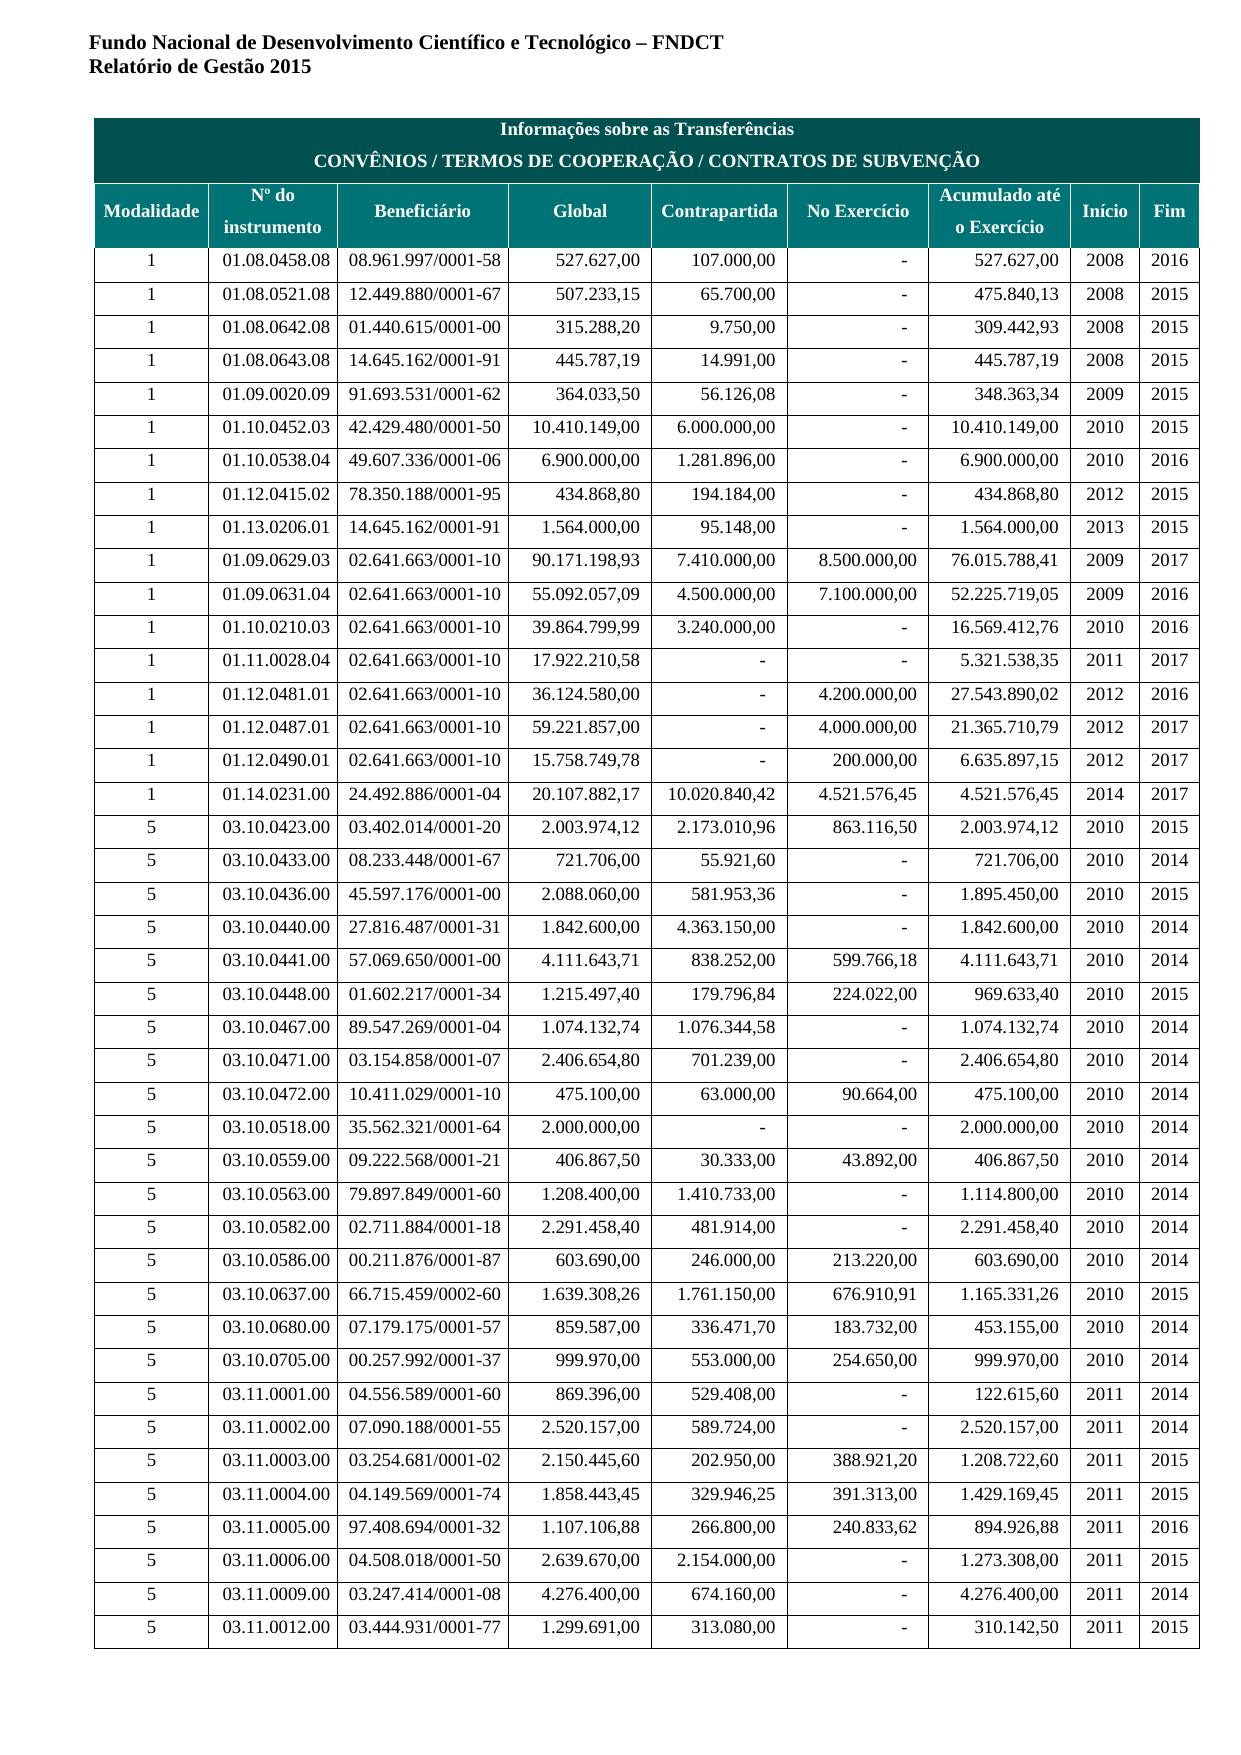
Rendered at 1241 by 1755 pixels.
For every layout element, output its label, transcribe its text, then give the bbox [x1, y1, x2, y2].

table_cell 02.641.663/0001-10 [338, 716, 508, 748]
table_cell 7.100.000,00 [788, 583, 928, 615]
table_cell 1.842.600,00 [509, 916, 651, 948]
table_cell 2009 [1071, 549, 1139, 582]
table_cell 2.003.974,12 [929, 816, 1070, 848]
table_cell 2014 [1140, 1016, 1199, 1048]
table_cell 2014 [1140, 1183, 1199, 1215]
table_cell 03.11.0009.00 [209, 1583, 337, 1615]
table_cell 55.092.057,09 [509, 583, 651, 615]
table_cell 03.11.0003.00 [209, 1449, 337, 1482]
table_cell 2015 [1140, 983, 1199, 1015]
table_cell 5 [95, 1316, 208, 1348]
table_cell 2015 [1140, 316, 1199, 348]
table_cell 5 [95, 1083, 208, 1115]
table_cell 4.521.576,45 [788, 783, 928, 815]
table_cell 03.10.0705.00 [209, 1349, 337, 1382]
table_cell 04.556.589/0001-60 [338, 1383, 508, 1415]
table_cell - [788, 349, 928, 382]
table_cell - [788, 449, 928, 482]
table_cell - [788, 283, 928, 315]
table_cell 4.276.400,00 [929, 1583, 1070, 1615]
table_cell 03.10.0637.00 [209, 1283, 337, 1315]
table_cell 90.171.198,93 [509, 549, 651, 582]
table_cell 03.10.0448.00 [209, 983, 337, 1015]
table_cell 03.11.0004.00 [209, 1483, 337, 1515]
table_cell 2016 [1140, 683, 1199, 715]
table_cell 1.299.691,00 [509, 1616, 651, 1648]
table_cell 2014 [1140, 1049, 1199, 1082]
table_cell 406.867,50 [929, 1149, 1070, 1182]
table_cell 4.363.150,00 [652, 916, 787, 948]
table_cell 1 [95, 449, 208, 482]
table_cell 4.200.000,00 [788, 683, 928, 715]
table_cell 5 [95, 1483, 208, 1515]
table_cell 4.111.643,71 [509, 949, 651, 982]
table_cell 2015 [1140, 416, 1199, 448]
table_cell 701.239,00 [652, 1049, 787, 1082]
table_cell - [788, 316, 928, 348]
table_cell 02.711.884/0001-18 [338, 1216, 508, 1248]
table_cell 8.500.000,00 [788, 549, 928, 582]
table_cell 21.365.710,79 [929, 716, 1070, 748]
table_cell 475.840,13 [929, 283, 1070, 315]
table_cell 12.449.880/0001-67 [338, 283, 508, 315]
table_cell 254.650,00 [788, 1349, 928, 1382]
table_cell 02.641.663/0001-10 [338, 649, 508, 682]
table_cell 95.148,00 [652, 516, 787, 548]
table_cell 02.641.663/0001-10 [338, 683, 508, 715]
table_cell 2011 [1071, 1516, 1139, 1548]
table_cell - [788, 1616, 928, 1648]
table_cell 1.165.331,26 [929, 1283, 1070, 1315]
table_cell 1.208.400,00 [509, 1183, 651, 1215]
table_cell 1 [95, 316, 208, 348]
table_cell 5.321.538,35 [929, 649, 1070, 682]
table_cell 2008 [1071, 316, 1139, 348]
table_cell 03.10.0471.00 [209, 1049, 337, 1082]
table_cell 2011 [1071, 1549, 1139, 1582]
table_cell 09.222.568/0001-21 [338, 1149, 508, 1182]
table_cell - [788, 1049, 928, 1082]
table_cell - [788, 516, 928, 548]
table_cell 2017 [1140, 716, 1199, 748]
table_cell 76.015.788,41 [929, 549, 1070, 582]
table_cell 45.597.176/0001-00 [338, 883, 508, 915]
table_cell 03.11.0012.00 [209, 1616, 337, 1648]
table_cell 2015 [1140, 1549, 1199, 1582]
table_cell 2016 [1140, 1516, 1199, 1548]
table_cell 1.564.000,00 [509, 516, 651, 548]
table_cell - [788, 1416, 928, 1448]
table_cell 202.950,00 [652, 1449, 787, 1482]
table_cell 969.633,40 [929, 983, 1070, 1015]
table_cell 89.547.269/0001-04 [338, 1016, 508, 1048]
table_cell 4.500.000,00 [652, 583, 787, 615]
table_cell 43.892,00 [788, 1149, 928, 1182]
table_cell 14.645.162/0001-91 [338, 516, 508, 548]
table_cell 5 [95, 1383, 208, 1415]
table_cell 179.796,84 [652, 983, 787, 1015]
table_cell 674.160,00 [652, 1583, 787, 1615]
table_cell - [788, 849, 928, 882]
table_cell 5 [95, 1349, 208, 1382]
table_cell 2010 [1071, 1049, 1139, 1082]
table_cell 2010 [1071, 616, 1139, 648]
table_cell 5 [95, 1049, 208, 1082]
table_cell 2011 [1071, 1416, 1139, 1448]
table_cell 01.09.0629.03 [209, 549, 337, 582]
table_cell 2012 [1071, 683, 1139, 715]
table_cell 2011 [1071, 649, 1139, 682]
table_cell 5 [95, 1116, 208, 1148]
table_cell 65.700,00 [652, 283, 787, 315]
table_cell 4.521.576,45 [929, 783, 1070, 815]
table_cell - [652, 716, 787, 748]
table_cell 310.142,50 [929, 1616, 1070, 1648]
table_cell 6.900.000,00 [509, 449, 651, 482]
table_cell 2.150.445,60 [509, 1449, 651, 1482]
table_cell 5 [95, 816, 208, 848]
table_cell 01.10.0538.04 [209, 449, 337, 482]
table_cell - [788, 383, 928, 415]
table_cell 56.126,08 [652, 383, 787, 415]
table_cell 2014 [1140, 1583, 1199, 1615]
table_cell 57.069.650/0001-00 [338, 949, 508, 982]
table_cell 183.732,00 [788, 1316, 928, 1348]
table_cell 5 [95, 1249, 208, 1282]
table_cell 17.922.210,58 [509, 649, 651, 682]
table_cell 1 [95, 616, 208, 648]
table_cell 9.750,00 [652, 316, 787, 348]
table_cell 2014 [1140, 1349, 1199, 1382]
table_cell 2.291.458,40 [929, 1216, 1070, 1248]
table_cell 03.154.858/0001-07 [338, 1049, 508, 1082]
table_cell - [788, 1016, 928, 1048]
table_cell 02.641.663/0001-10 [338, 749, 508, 782]
table_cell 364.033,50 [509, 383, 651, 415]
table_cell 475.100,00 [509, 1083, 651, 1115]
table_cell 5 [95, 949, 208, 982]
table_cell 1 [95, 583, 208, 615]
table_cell 03.444.931/0001-77 [338, 1616, 508, 1648]
table_cell 10.411.029/0001-10 [338, 1083, 508, 1115]
table_cell 527.627,00 [929, 249, 1070, 282]
table_cell 1.076.344,58 [652, 1016, 787, 1048]
table_cell 5 [95, 849, 208, 882]
table_cell 391.313,00 [788, 1483, 928, 1515]
table_cell 2013 [1071, 516, 1139, 548]
table_cell 90.664,00 [788, 1083, 928, 1115]
table_cell 03.254.681/0001-02 [338, 1449, 508, 1482]
table_cell 1 [95, 749, 208, 782]
table_cell 01.14.0231.00 [209, 783, 337, 815]
table_cell 2017 [1140, 649, 1199, 682]
table_cell 1 [95, 783, 208, 815]
table_cell 863.116,50 [788, 816, 928, 848]
table_cell 27.543.890,02 [929, 683, 1070, 715]
table_cell 721.706,00 [929, 849, 1070, 882]
table_cell 01.10.0452.03 [209, 416, 337, 448]
table_cell 07.179.175/0001-57 [338, 1316, 508, 1348]
table_cell 240.833,62 [788, 1516, 928, 1548]
table_cell 2014 [1140, 1249, 1199, 1282]
table_cell 2.291.458,40 [509, 1216, 651, 1248]
table_cell 2014 [1140, 1216, 1199, 1248]
table_cell 1.410.733,00 [652, 1183, 787, 1215]
table_cell 406.867,50 [509, 1149, 651, 1182]
table_cell 2010 [1071, 1149, 1139, 1182]
table_cell 1.074.132,74 [509, 1016, 651, 1048]
table_cell 1 [95, 249, 208, 282]
table_cell 1.639.308,26 [509, 1283, 651, 1315]
table_cell Beneficiário [338, 184, 508, 248]
table_cell 03.10.0440.00 [209, 916, 337, 948]
table_cell 01.08.0642.08 [209, 316, 337, 348]
table_cell 2012 [1071, 749, 1139, 782]
table_cell 2015 [1140, 483, 1199, 515]
table_cell 200.000,00 [788, 749, 928, 782]
table_cell 00.257.992/0001-37 [338, 1349, 508, 1382]
table_cell No Exercício [788, 184, 928, 248]
table_cell Início [1071, 184, 1139, 248]
table_cell 445.787,19 [509, 349, 651, 382]
table_cell 27.816.487/0001-31 [338, 916, 508, 948]
table_cell 14.645.162/0001-91 [338, 349, 508, 382]
table_cell 5 [95, 1216, 208, 1248]
table_cell 10.410.149,00 [929, 416, 1070, 448]
table_cell 1.107.106,88 [509, 1516, 651, 1548]
table_cell 36.124.580,00 [509, 683, 651, 715]
table_cell 03.10.0582.00 [209, 1216, 337, 1248]
table_cell 122.615,60 [929, 1383, 1070, 1415]
table_cell 2.406.654,80 [929, 1049, 1070, 1082]
table_cell 03.10.0436.00 [209, 883, 337, 915]
table_cell Acumulado até o Exercício [929, 184, 1070, 248]
table_cell 03.11.0002.00 [209, 1416, 337, 1448]
table_cell 1 [95, 349, 208, 382]
table_cell 2010 [1071, 416, 1139, 448]
table_cell - [788, 483, 928, 515]
table_cell 01.602.217/0001-34 [338, 983, 508, 1015]
table_cell 42.429.480/0001-50 [338, 416, 508, 448]
table_cell 03.10.0518.00 [209, 1116, 337, 1148]
table_cell - [788, 1183, 928, 1215]
table_cell 507.233,15 [509, 283, 651, 315]
table_cell 03.10.0680.00 [209, 1316, 337, 1348]
table_cell 1.215.497,40 [509, 983, 651, 1015]
table_cell 2015 [1140, 1283, 1199, 1315]
table_header Informações sobre as Transferências CONVÊNIOS / TERMOS DE COOPERAÇÃO / CONTRATOS DE SUBVENÇÃO [94, 118, 1200, 183]
table_cell 1 [95, 383, 208, 415]
table_cell 35.562.321/0001-64 [338, 1116, 508, 1148]
table_cell 2010 [1071, 916, 1139, 948]
table_cell 1 [95, 649, 208, 682]
table_cell 2014 [1140, 1083, 1199, 1115]
table_cell 2012 [1071, 483, 1139, 515]
table_cell 1.842.600,00 [929, 916, 1070, 948]
table_cell 03.10.0441.00 [209, 949, 337, 982]
table_cell 1 [95, 416, 208, 448]
table_cell 2011 [1071, 1583, 1139, 1615]
table_cell 03.10.0433.00 [209, 849, 337, 882]
table_cell 5 [95, 1516, 208, 1548]
table_cell 97.408.694/0001-32 [338, 1516, 508, 1548]
table_cell 2011 [1071, 1449, 1139, 1482]
table_cell 39.864.799,99 [509, 616, 651, 648]
table_cell 2014 [1140, 1116, 1199, 1148]
table_cell 01.13.0206.01 [209, 516, 337, 548]
table_cell 434.868,80 [929, 483, 1070, 515]
table_cell 2016 [1140, 583, 1199, 615]
table_cell - [788, 616, 928, 648]
table_cell 2.000.000,00 [929, 1116, 1070, 1148]
table_cell - [788, 1216, 928, 1248]
table_cell 869.396,00 [509, 1383, 651, 1415]
table_cell 03.11.0005.00 [209, 1516, 337, 1548]
table_cell 5 [95, 1183, 208, 1215]
table_cell 246.000,00 [652, 1249, 787, 1282]
table_cell - [788, 249, 928, 282]
table_cell 721.706,00 [509, 849, 651, 882]
table_cell 2014 [1140, 1316, 1199, 1348]
table_cell 10.410.149,00 [509, 416, 651, 448]
table_cell 2.088.060,00 [509, 883, 651, 915]
table_cell 2014 [1140, 1383, 1199, 1415]
table_cell - [652, 749, 787, 782]
table_cell 2010 [1071, 1016, 1139, 1048]
table_cell 66.715.459/0002-60 [338, 1283, 508, 1315]
table_cell 08.961.997/0001-58 [338, 249, 508, 282]
table_cell 481.914,00 [652, 1216, 787, 1248]
table_cell 445.787,19 [929, 349, 1070, 382]
table_cell 2010 [1071, 1249, 1139, 1282]
table_cell 2016 [1140, 616, 1199, 648]
table_cell 1 [95, 516, 208, 548]
table_cell 2008 [1071, 349, 1139, 382]
table_cell 2015 [1140, 283, 1199, 315]
table_cell 309.442,93 [929, 316, 1070, 348]
table_cell 2010 [1071, 849, 1139, 882]
table_cell 1 [95, 683, 208, 715]
table_cell 2014 [1140, 1416, 1199, 1448]
table_cell Global [509, 184, 651, 248]
table_cell 5 [95, 1416, 208, 1448]
table_cell 329.946,25 [652, 1483, 787, 1515]
table_cell 59.221.857,00 [509, 716, 651, 748]
table_cell 894.926,88 [929, 1516, 1070, 1548]
table_cell 03.10.0559.00 [209, 1149, 337, 1182]
table_cell 589.724,00 [652, 1416, 787, 1448]
table_cell 2014 [1140, 949, 1199, 982]
table_cell 581.953,36 [652, 883, 787, 915]
table_cell 2010 [1071, 1316, 1139, 1348]
table_cell Contrapartida [652, 184, 787, 248]
table_cell 08.233.448/0001-67 [338, 849, 508, 882]
table_cell 2017 [1140, 783, 1199, 815]
table_cell 2010 [1071, 816, 1139, 848]
table_cell 52.225.719,05 [929, 583, 1070, 615]
table_cell 1.895.450,00 [929, 883, 1070, 915]
table_cell - [788, 916, 928, 948]
table_cell 999.970,00 [509, 1349, 651, 1382]
table_cell 2010 [1071, 1216, 1139, 1248]
table_cell 6.900.000,00 [929, 449, 1070, 482]
table_cell 434.868,80 [509, 483, 651, 515]
table_cell 2.173.010,96 [652, 816, 787, 848]
table_cell 04.508.018/0001-50 [338, 1549, 508, 1582]
table_cell 2015 [1140, 1616, 1199, 1648]
table_cell 224.022,00 [788, 983, 928, 1015]
table_cell 91.693.531/0001-62 [338, 383, 508, 415]
table_cell 01.08.0458.08 [209, 249, 337, 282]
table_cell 4.000.000,00 [788, 716, 928, 748]
table_cell - [788, 649, 928, 682]
table_cell 01.12.0490.01 [209, 749, 337, 782]
table_cell 2010 [1071, 1116, 1139, 1148]
table_cell 01.440.615/0001-00 [338, 316, 508, 348]
table_cell 603.690,00 [929, 1249, 1070, 1282]
table_cell 01.12.0487.01 [209, 716, 337, 748]
table_cell 213.220,00 [788, 1249, 928, 1282]
table_cell 01.10.0210.03 [209, 616, 337, 648]
table_cell 2010 [1071, 983, 1139, 1015]
table_cell 2015 [1140, 883, 1199, 915]
table_cell 2017 [1140, 549, 1199, 582]
table_cell 859.587,00 [509, 1316, 651, 1348]
table_cell 529.408,00 [652, 1383, 787, 1415]
table_cell 02.641.663/0001-10 [338, 616, 508, 648]
table_cell - [788, 1116, 928, 1148]
table_cell 4.111.643,71 [929, 949, 1070, 982]
table_cell 03.10.0586.00 [209, 1249, 337, 1282]
table_cell 1.429.169,45 [929, 1483, 1070, 1515]
table_cell 194.184,00 [652, 483, 787, 515]
table_cell 2015 [1140, 1483, 1199, 1515]
table_cell 03.11.0001.00 [209, 1383, 337, 1415]
table_cell 2015 [1140, 816, 1199, 848]
table_cell 2.003.974,12 [509, 816, 651, 848]
table_cell - [788, 883, 928, 915]
table_cell 16.569.412,76 [929, 616, 1070, 648]
table_cell 03.10.0467.00 [209, 1016, 337, 1048]
table_cell - [652, 1116, 787, 1148]
table_cell 5 [95, 983, 208, 1015]
table_cell 2008 [1071, 283, 1139, 315]
table_cell 553.000,00 [652, 1349, 787, 1382]
table_cell 24.492.886/0001-04 [338, 783, 508, 815]
table_cell 348.363,34 [929, 383, 1070, 415]
table_cell 5 [95, 1283, 208, 1315]
table_cell 30.333,00 [652, 1149, 787, 1182]
table_cell 2.520.157,00 [929, 1416, 1070, 1448]
table_cell 15.758.749,78 [509, 749, 651, 782]
table_cell - [652, 649, 787, 682]
table_cell 03.402.014/0001-20 [338, 816, 508, 848]
table_cell 1.858.443,45 [509, 1483, 651, 1515]
table_cell Modalidade [95, 184, 208, 248]
table_cell 03.247.414/0001-08 [338, 1583, 508, 1615]
table_cell Nº do instrumento [209, 184, 337, 248]
table_cell 5 [95, 1149, 208, 1182]
table_cell 2010 [1071, 449, 1139, 482]
table_cell 5 [95, 916, 208, 948]
table_cell 02.641.663/0001-10 [338, 549, 508, 582]
table_cell 1.761.150,00 [652, 1283, 787, 1315]
table_cell - [652, 683, 787, 715]
table_cell 2017 [1140, 749, 1199, 782]
table_cell 01.12.0415.02 [209, 483, 337, 515]
table_cell 02.641.663/0001-10 [338, 583, 508, 615]
table_cell 49.607.336/0001-06 [338, 449, 508, 482]
table_cell 5 [95, 1016, 208, 1048]
table_cell 266.800,00 [652, 1516, 787, 1548]
table_cell 388.921,20 [788, 1449, 928, 1482]
table_cell 78.350.188/0001-95 [338, 483, 508, 515]
table_cell 1.074.132,74 [929, 1016, 1070, 1048]
table_cell 04.149.569/0001-74 [338, 1483, 508, 1515]
table_cell 336.471,70 [652, 1316, 787, 1348]
table_cell 03.10.0472.00 [209, 1083, 337, 1115]
table_cell - [788, 1583, 928, 1615]
table_cell 2011 [1071, 1483, 1139, 1515]
table_cell 313.080,00 [652, 1616, 787, 1648]
table_cell 01.11.0028.04 [209, 649, 337, 682]
table_cell 2010 [1071, 883, 1139, 915]
table_cell 2.154.000,00 [652, 1549, 787, 1582]
table_cell 2.639.670,00 [509, 1549, 651, 1582]
table_cell 2.000.000,00 [509, 1116, 651, 1148]
table_cell 00.211.876/0001-87 [338, 1249, 508, 1282]
table_cell Fim [1140, 184, 1199, 248]
table_cell 03.10.0423.00 [209, 816, 337, 848]
table_cell 2010 [1071, 1183, 1139, 1215]
table_cell 1 [95, 716, 208, 748]
table_cell 2015 [1140, 516, 1199, 548]
table_cell 2012 [1071, 716, 1139, 748]
table_cell 2015 [1140, 349, 1199, 382]
table_cell 2015 [1140, 383, 1199, 415]
table_cell - [788, 1549, 928, 1582]
table_cell 01.12.0481.01 [209, 683, 337, 715]
table_cell 2010 [1071, 1083, 1139, 1115]
table_cell 2014 [1071, 783, 1139, 815]
table_cell 2010 [1071, 949, 1139, 982]
table_cell 2011 [1071, 1383, 1139, 1415]
table_cell 475.100,00 [929, 1083, 1070, 1115]
table_cell 1.208.722,60 [929, 1449, 1070, 1482]
table_cell 2011 [1071, 1616, 1139, 1648]
table_cell 7.410.000,00 [652, 549, 787, 582]
table_cell 2014 [1140, 849, 1199, 882]
table_cell 5 [95, 1449, 208, 1482]
table_cell 676.910,91 [788, 1283, 928, 1315]
table_cell 2009 [1071, 583, 1139, 615]
table_cell 2010 [1071, 1283, 1139, 1315]
table_cell 2014 [1140, 916, 1199, 948]
table_cell 2016 [1140, 449, 1199, 482]
table_cell 6.635.897,15 [929, 749, 1070, 782]
table_cell 2010 [1071, 1349, 1139, 1382]
table_cell 2014 [1140, 1149, 1199, 1182]
table_cell 2008 [1071, 249, 1139, 282]
table_cell 1 [95, 549, 208, 582]
table_cell 6.000.000,00 [652, 416, 787, 448]
table_cell 2016 [1140, 249, 1199, 282]
table_cell 01.09.0631.04 [209, 583, 337, 615]
table_cell - [788, 1383, 928, 1415]
table_cell 1.564.000,00 [929, 516, 1070, 548]
table_cell 5 [95, 1549, 208, 1582]
table_cell 10.020.840,42 [652, 783, 787, 815]
table_cell 79.897.849/0001-60 [338, 1183, 508, 1215]
table_cell 315.288,20 [509, 316, 651, 348]
table_cell 5 [95, 883, 208, 915]
table_cell 63.000,00 [652, 1083, 787, 1115]
table_cell 5 [95, 1583, 208, 1615]
table_cell 107.000,00 [652, 249, 787, 282]
table_cell 453.155,00 [929, 1316, 1070, 1348]
table_cell 2.406.654,80 [509, 1049, 651, 1082]
table_cell 01.09.0020.09 [209, 383, 337, 415]
table_cell 838.252,00 [652, 949, 787, 982]
table_cell 2015 [1140, 1449, 1199, 1482]
table_cell 14.991,00 [652, 349, 787, 382]
table_cell 5 [95, 1616, 208, 1648]
table_cell 55.921,60 [652, 849, 787, 882]
table_cell 03.10.0563.00 [209, 1183, 337, 1215]
table_cell 01.08.0643.08 [209, 349, 337, 382]
table_cell 1.114.800,00 [929, 1183, 1070, 1215]
table_cell - [788, 416, 928, 448]
table_cell 1.273.308,00 [929, 1549, 1070, 1582]
table_cell 599.766,18 [788, 949, 928, 982]
table_cell 999.970,00 [929, 1349, 1070, 1382]
table_cell 01.08.0521.08 [209, 283, 337, 315]
table_cell 07.090.188/0001-55 [338, 1416, 508, 1448]
table_cell 2.520.157,00 [509, 1416, 651, 1448]
table_cell 20.107.882,17 [509, 783, 651, 815]
table_cell 3.240.000,00 [652, 616, 787, 648]
table_cell 1 [95, 483, 208, 515]
table_cell 527.627,00 [509, 249, 651, 282]
table_cell 1.281.896,00 [652, 449, 787, 482]
table_cell 603.690,00 [509, 1249, 651, 1282]
table_cell 03.11.0006.00 [209, 1549, 337, 1582]
table_cell 1 [95, 283, 208, 315]
table_cell 4.276.400,00 [509, 1583, 651, 1615]
table_cell 2009 [1071, 383, 1139, 415]
